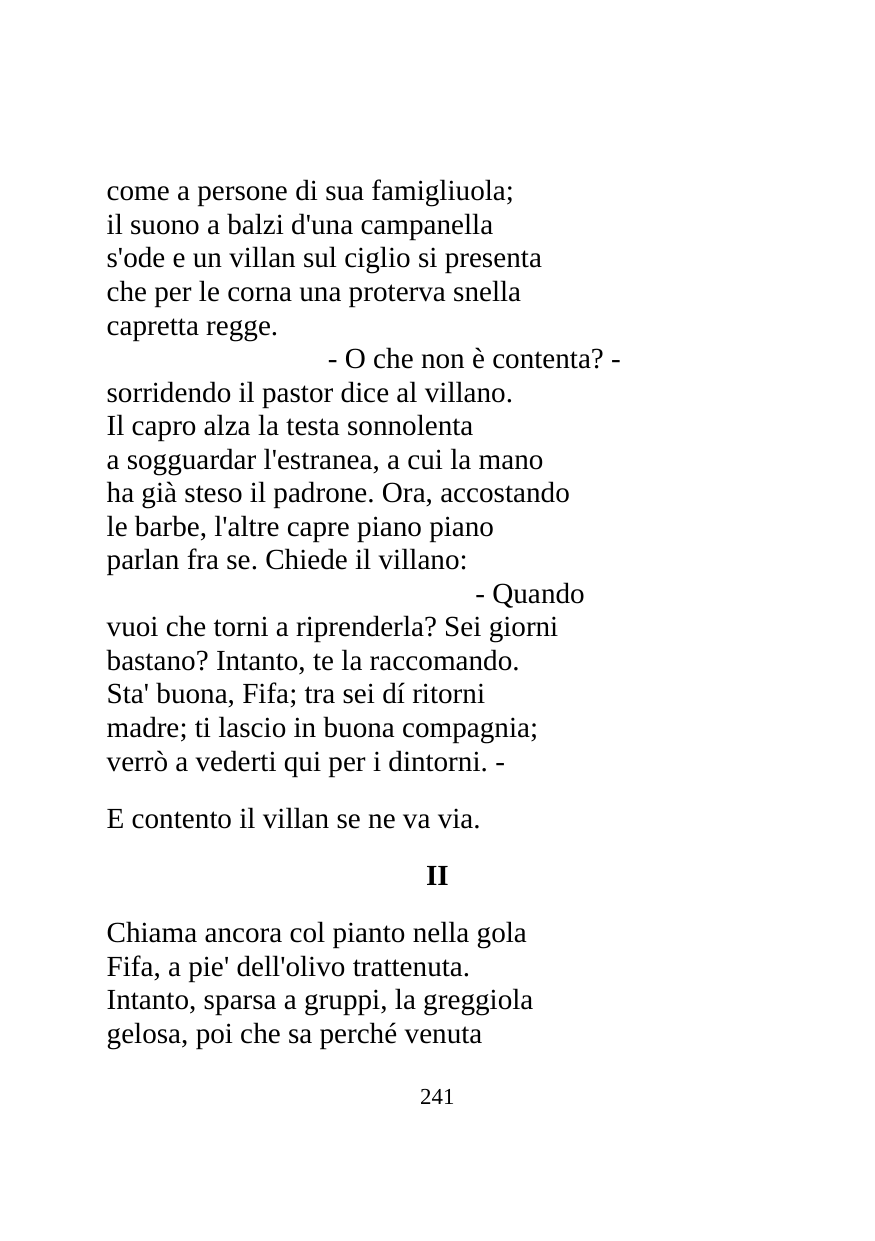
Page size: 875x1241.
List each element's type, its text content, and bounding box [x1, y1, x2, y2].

text madre; ti lascio in buona compagnia; [106, 710, 768, 744]
text le barbe, l'altre capre piano piano [106, 509, 768, 542]
text - O che non è contenta? - [254, 341, 768, 375]
text capretta regge. [106, 308, 768, 341]
text Il capro alza la testa sonnolenta [106, 408, 768, 442]
text II [106, 858, 768, 892]
text vuoi che torni a riprenderla? Sei giorni [106, 609, 768, 643]
text sorridendo il pastor dice al villano. [106, 375, 768, 408]
text a sogguardar l'estranea, a cui la mano [106, 442, 768, 475]
text E contento il villan se ne va via. [106, 801, 768, 834]
text Intanto, sparsa a gruppi, la greggiola [106, 982, 768, 1016]
text il suono a balzi d'una campanella [106, 207, 768, 241]
text come a persone di sua famigliuola; [106, 173, 768, 207]
text parlan fra se. Chiede il villano: [106, 542, 768, 576]
text bastano? Intanto, te la raccomando. [106, 643, 768, 677]
text Sta' buona, Fifa; tra sei dí ritorni [106, 677, 768, 710]
text verrò a vederti qui per i dintorni. - [106, 744, 768, 777]
text s'ode e un villan sul ciglio si presenta [106, 241, 768, 274]
text ha già steso il padrone. Ora, accostando [106, 475, 768, 509]
text Fifa, a pie' dell'olivo trattenuta. [106, 949, 768, 982]
text gelosa, poi che sa perché venuta [106, 1016, 768, 1049]
text Chiama ancora col pianto nella gola [106, 915, 768, 949]
text - Quando [475, 576, 768, 609]
text che per le corna una proterva snella [106, 274, 768, 308]
